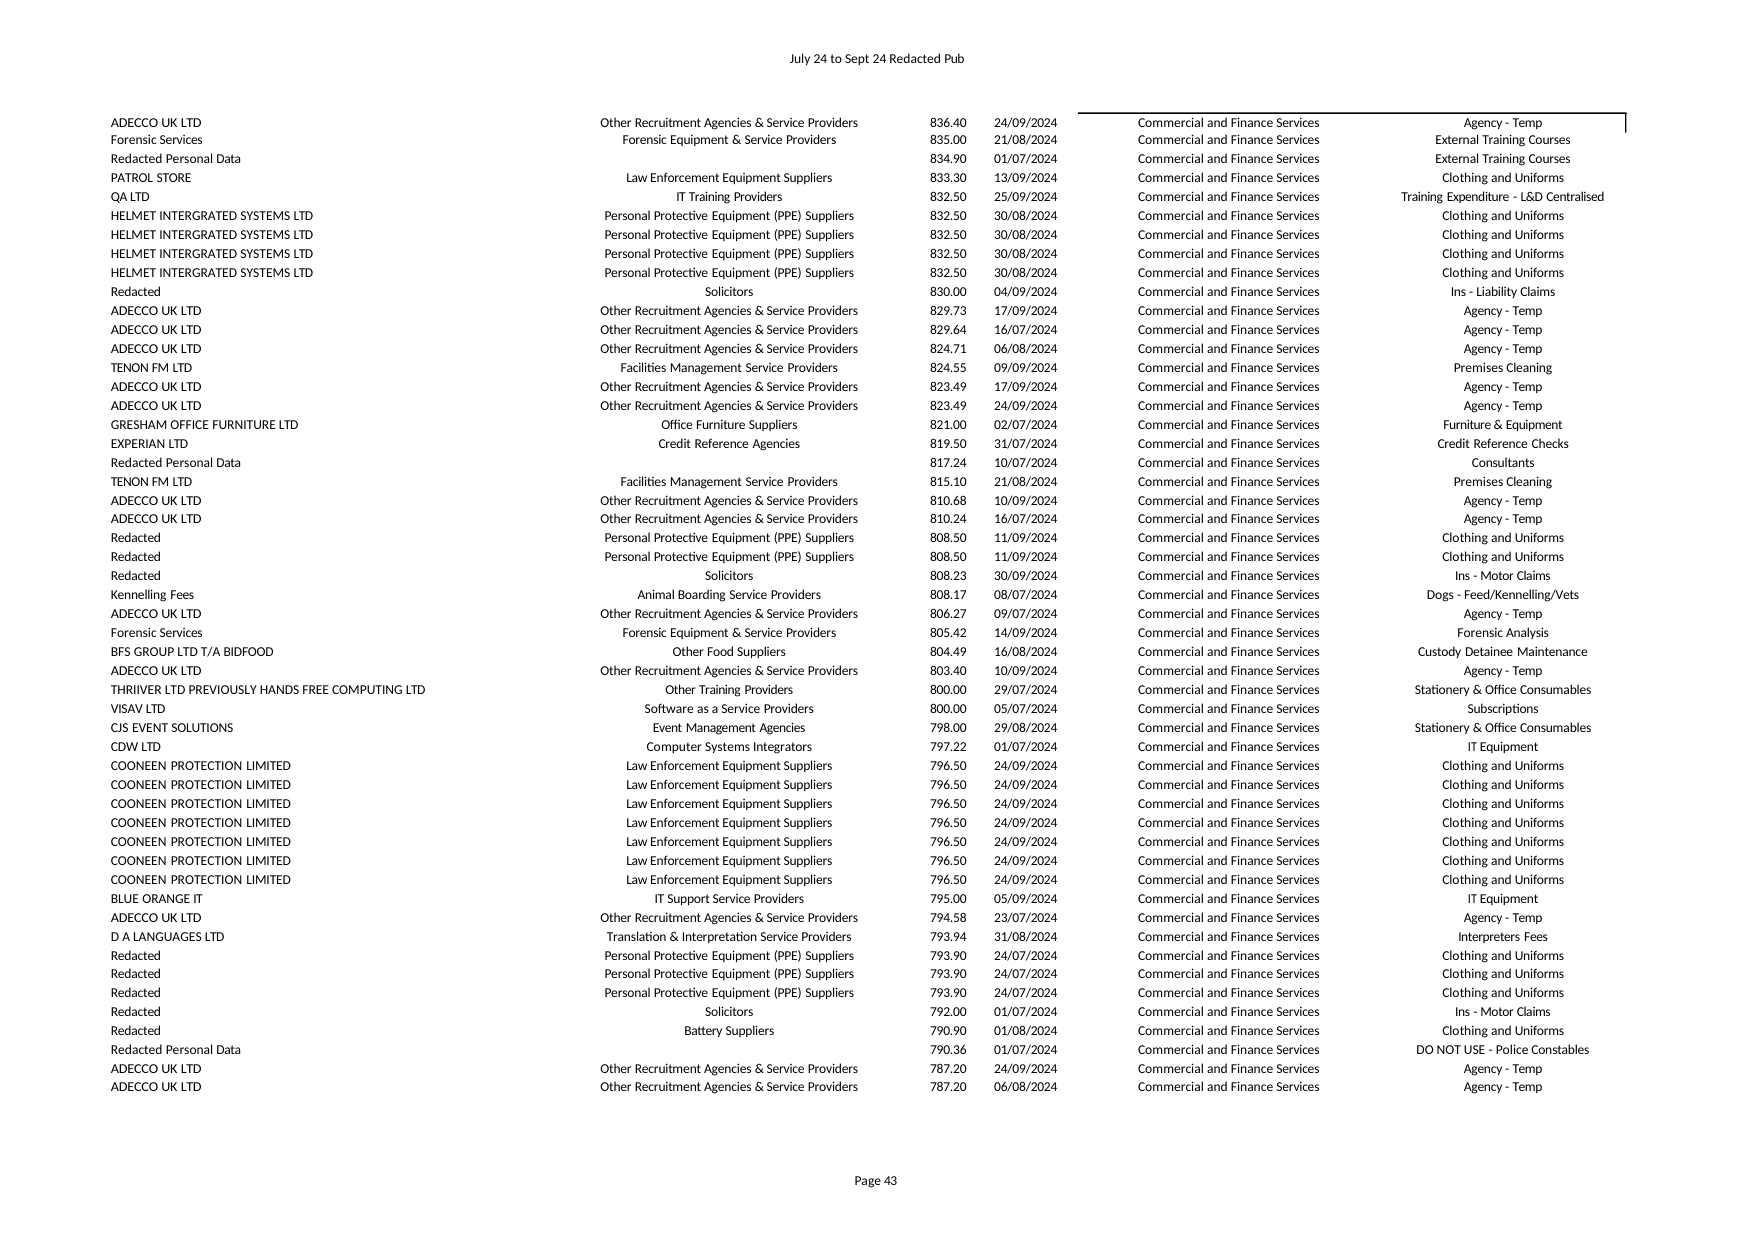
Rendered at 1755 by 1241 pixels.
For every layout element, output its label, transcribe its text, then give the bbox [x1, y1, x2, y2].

table_cell Software as a Service Providers [514, 700, 885, 719]
table_cell [514, 150, 885, 169]
table_cell 31/08/2024 [978, 927, 1078, 946]
table_cell Commercial and Finance Services [1078, 586, 1379, 605]
table_cell ADECCO UK LTD [109, 113, 514, 131]
table_cell Other Recruitment Agencies & Service Providers [514, 1079, 885, 1097]
table_cell Agency - Temp [1380, 908, 1627, 927]
table_cell 24/09/2024 [978, 795, 1078, 813]
table_cell COONEEN PROTECTION LIMITED [109, 776, 514, 794]
table_cell ADECCO UK LTD [109, 510, 514, 529]
table_cell Commercial and Finance Services [1078, 510, 1379, 529]
table_cell Other Recruitment Agencies & Service Providers [514, 510, 885, 529]
table_cell 787.20 [885, 1060, 978, 1079]
table_cell Commercial and Finance Services [1078, 245, 1379, 264]
table_cell Agency - Temp [1380, 510, 1627, 529]
table_cell Personal Protective Equipment (PPE) Suppliers [514, 548, 885, 567]
table_cell 05/07/2024 [978, 700, 1078, 719]
table_cell Office Furniture Suppliers [514, 415, 885, 434]
table_cell Other Recruitment Agencies & Service Providers [514, 396, 885, 415]
table_cell Commercial and Finance Services [1078, 984, 1379, 1003]
table_cell Clothing and Uniforms [1380, 548, 1627, 567]
table_cell Clothing and Uniforms [1380, 795, 1627, 813]
table_cell Redacted Personal Data [109, 1041, 514, 1060]
table_cell Agency - Temp [1380, 605, 1627, 624]
table_cell Consultants [1380, 453, 1627, 472]
table_cell Commercial and Finance Services [1078, 757, 1379, 776]
table_cell 29/08/2024 [978, 719, 1078, 738]
table_cell 24/07/2024 [978, 946, 1078, 965]
table_cell 793.90 [885, 965, 978, 984]
table_cell 25/09/2024 [978, 188, 1078, 207]
table_cell Solicitors [514, 1003, 885, 1022]
table_cell 24/09/2024 [978, 113, 1078, 131]
table_cell HELMET INTERGRATED SYSTEMS LTD [109, 207, 514, 226]
table_cell 824.71 [885, 340, 978, 358]
table_cell Redacted [109, 548, 514, 567]
table_cell 800.00 [885, 700, 978, 719]
table_cell Commercial and Finance Services [1078, 264, 1379, 283]
table_cell Law Enforcement Equipment Suppliers [514, 814, 885, 832]
table_cell Commercial and Finance Services [1078, 359, 1379, 377]
table_cell Stationery & Office Consumables [1380, 719, 1627, 738]
table_cell 819.50 [885, 434, 978, 453]
table_cell Forensic Services [109, 624, 514, 643]
table_cell 24/09/2024 [978, 396, 1078, 415]
table_cell 08/07/2024 [978, 586, 1078, 605]
table_cell Redacted Personal Data [109, 453, 514, 472]
table_cell Other Recruitment Agencies & Service Providers [514, 378, 885, 396]
table_cell 16/07/2024 [978, 510, 1078, 529]
table_cell Redacted [109, 283, 514, 302]
table_cell 804.49 [885, 643, 978, 662]
table_cell IT Training Providers [514, 188, 885, 207]
table_cell 24/07/2024 [978, 984, 1078, 1003]
table_cell Other Recruitment Agencies & Service Providers [514, 491, 885, 510]
table_cell GRESHAM OFFICE FURNITURE LTD [109, 415, 514, 434]
table_cell 01/07/2024 [978, 1041, 1078, 1060]
table_cell Redacted [109, 529, 514, 548]
table_cell Agency - Temp [1380, 1060, 1627, 1079]
table_cell Commercial and Finance Services [1078, 870, 1379, 889]
table_cell Computer Systems Integrators [514, 738, 885, 757]
table_cell ADECCO UK LTD [109, 378, 514, 396]
table_cell Commercial and Finance Services [1078, 1079, 1379, 1097]
table_cell 798.00 [885, 719, 978, 738]
table_cell Commercial and Finance Services [1078, 114, 1379, 131]
table_cell Commercial and Finance Services [1078, 1041, 1379, 1060]
table_cell Other Recruitment Agencies & Service Providers [514, 321, 885, 339]
table_cell Agency - Temp [1380, 491, 1627, 510]
table_cell Law Enforcement Equipment Suppliers [514, 833, 885, 851]
table_cell 796.50 [885, 757, 978, 776]
table_cell Commercial and Finance Services [1078, 662, 1379, 681]
table_cell Personal Protective Equipment (PPE) Suppliers [514, 984, 885, 1003]
table_cell Commercial and Finance Services [1078, 226, 1379, 245]
table_cell Redacted [109, 567, 514, 586]
table_cell Interpreters Fees [1380, 927, 1627, 946]
table_cell Agency - Temp [1380, 1079, 1627, 1097]
table_cell Commercial and Finance Services [1078, 567, 1379, 586]
table_cell [514, 453, 885, 472]
table_cell Clothing and Uniforms [1380, 757, 1627, 776]
table_cell BLUE ORANGE IT [109, 889, 514, 908]
table_cell Forensic Analysis [1380, 624, 1627, 643]
table_cell VISAV LTD [109, 700, 514, 719]
table_cell Commercial and Finance Services [1078, 908, 1379, 927]
table_cell Agency - Temp [1380, 378, 1627, 396]
table_cell Forensic Services [109, 131, 514, 150]
table_cell 24/09/2024 [978, 870, 1078, 889]
table_cell 796.50 [885, 833, 978, 851]
table_cell Facilities Management Service Providers [514, 359, 885, 377]
table_cell Other Food Suppliers [514, 643, 885, 662]
table_cell ADECCO UK LTD [109, 1060, 514, 1079]
table_cell ADECCO UK LTD [109, 1079, 514, 1097]
table_cell Personal Protective Equipment (PPE) Suppliers [514, 965, 885, 984]
table_cell 835.00 [885, 131, 978, 150]
table_cell 24/09/2024 [978, 833, 1078, 851]
table_cell Commercial and Finance Services [1078, 965, 1379, 984]
table_cell Forensic Equipment & Service Providers [514, 624, 885, 643]
table_cell 10/07/2024 [978, 453, 1078, 472]
table_cell Agency - Temp [1380, 302, 1627, 321]
table_cell QA LTD [109, 188, 514, 207]
table_cell Redacted Personal Data [109, 150, 514, 169]
table_cell Commercial and Finance Services [1078, 851, 1379, 870]
table_cell 808.17 [885, 586, 978, 605]
table_cell 16/07/2024 [978, 321, 1078, 339]
table_cell 14/09/2024 [978, 624, 1078, 643]
table_cell Clothing and Uniforms [1380, 245, 1627, 264]
table_cell 829.64 [885, 321, 978, 339]
table_cell Clothing and Uniforms [1380, 870, 1627, 889]
table_cell Credit Reference Agencies [514, 434, 885, 453]
table_cell Personal Protective Equipment (PPE) Suppliers [514, 264, 885, 283]
table_cell 832.50 [885, 207, 978, 226]
table_cell Redacted [109, 946, 514, 965]
table_cell 24/09/2024 [978, 1060, 1078, 1079]
table_cell Other Recruitment Agencies & Service Providers [514, 302, 885, 321]
table_cell 09/07/2024 [978, 605, 1078, 624]
table_cell Clothing and Uniforms [1380, 1022, 1627, 1041]
table_cell 01/08/2024 [978, 1022, 1078, 1041]
table_cell 04/09/2024 [978, 283, 1078, 302]
table_cell 832.50 [885, 226, 978, 245]
table_cell 24/09/2024 [978, 776, 1078, 794]
table_cell 836.40 [885, 113, 978, 131]
table_cell 05/09/2024 [978, 889, 1078, 908]
table_cell 810.24 [885, 510, 978, 529]
table_cell TENON FM LTD [109, 359, 514, 377]
table_cell Clothing and Uniforms [1380, 984, 1627, 1003]
table_cell Ins - Liability Claims [1380, 283, 1627, 302]
table_cell 833.30 [885, 169, 978, 188]
table_cell Commercial and Finance Services [1078, 302, 1379, 321]
table_cell 24/09/2024 [978, 851, 1078, 870]
table_cell COONEEN PROTECTION LIMITED [109, 851, 514, 870]
table_cell Commercial and Finance Services [1078, 453, 1379, 472]
table_cell Commercial and Finance Services [1078, 548, 1379, 567]
table_cell 815.10 [885, 472, 978, 491]
table_cell External Training Courses [1380, 150, 1627, 169]
table_cell Commercial and Finance Services [1078, 415, 1379, 434]
table_cell Commercial and Finance Services [1078, 927, 1379, 946]
table_cell Commercial and Finance Services [1078, 283, 1379, 302]
table_cell Redacted [109, 984, 514, 1003]
table_cell Clothing and Uniforms [1380, 264, 1627, 283]
table_cell 30/08/2024 [978, 207, 1078, 226]
table_cell Law Enforcement Equipment Suppliers [514, 776, 885, 794]
table_cell Clothing and Uniforms [1380, 529, 1627, 548]
table_cell PATROL STORE [109, 169, 514, 188]
table_cell ADECCO UK LTD [109, 605, 514, 624]
table_cell 30/08/2024 [978, 245, 1078, 264]
table_cell Personal Protective Equipment (PPE) Suppliers [514, 207, 885, 226]
table_cell Commercial and Finance Services [1078, 946, 1379, 965]
table_cell Commercial and Finance Services [1078, 814, 1379, 832]
table_cell 808.23 [885, 567, 978, 586]
table_cell Credit Reference Checks [1380, 434, 1627, 453]
table_cell Furniture & Equipment [1380, 415, 1627, 434]
table_cell Solicitors [514, 567, 885, 586]
table_cell 817.24 [885, 453, 978, 472]
table_cell 24/07/2024 [978, 965, 1078, 984]
table_cell ADECCO UK LTD [109, 491, 514, 510]
table_cell Other Recruitment Agencies & Service Providers [514, 662, 885, 681]
table_cell HELMET INTERGRATED SYSTEMS LTD [109, 226, 514, 245]
table_cell Law Enforcement Equipment Suppliers [514, 851, 885, 870]
table_cell ADECCO UK LTD [109, 340, 514, 358]
table_cell CJS EVENT SOLUTIONS [109, 719, 514, 738]
table_cell Clothing and Uniforms [1380, 814, 1627, 832]
table_cell 06/08/2024 [978, 340, 1078, 358]
table_cell Commercial and Finance Services [1078, 1060, 1379, 1079]
table_cell 01/07/2024 [978, 1003, 1078, 1022]
table_cell Agency - Temp [1380, 396, 1627, 415]
table_cell 10/09/2024 [978, 491, 1078, 510]
table_cell 792.00 [885, 1003, 978, 1022]
table_cell 790.90 [885, 1022, 978, 1041]
table_cell Clothing and Uniforms [1380, 965, 1627, 984]
table_cell 10/09/2024 [978, 662, 1078, 681]
table_cell Law Enforcement Equipment Suppliers [514, 757, 885, 776]
table_cell Custody Detainee Maintenance [1380, 643, 1627, 662]
table_cell Kennelling Fees [109, 586, 514, 605]
table_cell Law Enforcement Equipment Suppliers [514, 795, 885, 813]
table_cell Commercial and Finance Services [1078, 624, 1379, 643]
table_cell Commercial and Finance Services [1078, 738, 1379, 757]
table_cell Commercial and Finance Services [1078, 889, 1379, 908]
table_cell Commercial and Finance Services [1078, 378, 1379, 396]
table_cell 794.58 [885, 908, 978, 927]
table_cell Commercial and Finance Services [1078, 150, 1379, 169]
table_cell HELMET INTERGRATED SYSTEMS LTD [109, 264, 514, 283]
table_cell Other Recruitment Agencies & Service Providers [514, 605, 885, 624]
table_cell ADECCO UK LTD [109, 396, 514, 415]
table_cell Commercial and Finance Services [1078, 700, 1379, 719]
table_cell BFS GROUP LTD T/A BIDFOOD [109, 643, 514, 662]
table_cell 803.40 [885, 662, 978, 681]
table_cell Commercial and Finance Services [1078, 795, 1379, 813]
table_cell Commercial and Finance Services [1078, 1022, 1379, 1041]
table_cell Commercial and Finance Services [1078, 396, 1379, 415]
table_cell COONEEN PROTECTION LIMITED [109, 814, 514, 832]
table_cell 13/09/2024 [978, 169, 1078, 188]
table_cell COONEEN PROTECTION LIMITED [109, 795, 514, 813]
table_cell Ins - Motor Claims [1380, 567, 1627, 586]
table_cell DO NOT USE - Police Constables [1380, 1041, 1627, 1060]
table_cell 21/08/2024 [978, 131, 1078, 150]
table_cell Clothing and Uniforms [1380, 226, 1627, 245]
table_cell Commercial and Finance Services [1078, 605, 1379, 624]
table_cell Solicitors [514, 283, 885, 302]
table_cell 832.50 [885, 188, 978, 207]
table_cell Law Enforcement Equipment Suppliers [514, 169, 885, 188]
table_cell Animal Boarding Service Providers [514, 586, 885, 605]
table_cell 830.00 [885, 283, 978, 302]
table_cell Agency - Temp [1380, 662, 1627, 681]
table_cell Commercial and Finance Services [1078, 207, 1379, 226]
table_cell Commercial and Finance Services [1078, 681, 1379, 700]
table_cell 795.00 [885, 889, 978, 908]
table_cell Redacted [109, 965, 514, 984]
table_cell Commercial and Finance Services [1078, 434, 1379, 453]
table_cell Commercial and Finance Services [1078, 169, 1379, 188]
table_cell ADECCO UK LTD [109, 302, 514, 321]
table_cell Personal Protective Equipment (PPE) Suppliers [514, 529, 885, 548]
table_cell 31/07/2024 [978, 434, 1078, 453]
table_cell 829.73 [885, 302, 978, 321]
table_cell Other Recruitment Agencies & Service Providers [514, 340, 885, 358]
table_cell CDW LTD [109, 738, 514, 757]
table_cell Personal Protective Equipment (PPE) Suppliers [514, 946, 885, 965]
table_cell 793.94 [885, 927, 978, 946]
table_cell Personal Protective Equipment (PPE) Suppliers [514, 226, 885, 245]
table_cell Personal Protective Equipment (PPE) Suppliers [514, 245, 885, 264]
table_cell 787.20 [885, 1079, 978, 1097]
table_cell Clothing and Uniforms [1380, 833, 1627, 851]
table_cell Other Recruitment Agencies & Service Providers [514, 908, 885, 927]
table_cell 796.50 [885, 795, 978, 813]
table_cell 11/09/2024 [978, 529, 1078, 548]
table_cell Ins - Motor Claims [1380, 1003, 1627, 1022]
table_cell 824.55 [885, 359, 978, 377]
table_cell IT Support Service Providers [514, 889, 885, 908]
table_cell Premises Cleaning [1380, 472, 1627, 491]
table_cell Other Recruitment Agencies & Service Providers [514, 113, 885, 131]
table_cell 823.49 [885, 396, 978, 415]
table_cell Stationery & Office Consumables [1380, 681, 1627, 700]
table_cell Dogs - Feed/Kennelling/Vets [1380, 586, 1627, 605]
table_cell Commercial and Finance Services [1078, 719, 1379, 738]
table_cell 793.90 [885, 984, 978, 1003]
table_cell Clothing and Uniforms [1380, 776, 1627, 794]
table_cell 24/09/2024 [978, 757, 1078, 776]
table_cell 806.27 [885, 605, 978, 624]
table_cell Clothing and Uniforms [1380, 851, 1627, 870]
table_cell EXPERIAN LTD [109, 434, 514, 453]
table_cell 821.00 [885, 415, 978, 434]
table_cell Premises Cleaning [1380, 359, 1627, 377]
table_cell Commercial and Finance Services [1078, 340, 1379, 358]
table_cell Other Recruitment Agencies & Service Providers [514, 1060, 885, 1079]
table_cell Clothing and Uniforms [1380, 207, 1627, 226]
table_cell Facilities Management Service Providers [514, 472, 885, 491]
table_cell IT Equipment [1380, 889, 1627, 908]
table_cell 796.50 [885, 776, 978, 794]
table_cell Forensic Equipment & Service Providers [514, 131, 885, 150]
table_cell Agency - Temp [1380, 114, 1625, 131]
table_cell 793.90 [885, 946, 978, 965]
table_cell 796.50 [885, 814, 978, 832]
table_cell Commercial and Finance Services [1078, 188, 1379, 207]
table_cell Redacted [109, 1003, 514, 1022]
table_cell Commercial and Finance Services [1078, 776, 1379, 794]
table_cell 24/09/2024 [978, 814, 1078, 832]
table_cell COONEEN PROTECTION LIMITED [109, 833, 514, 851]
table_cell Commercial and Finance Services [1078, 1003, 1379, 1022]
table_cell Clothing and Uniforms [1380, 946, 1627, 965]
table_cell Commercial and Finance Services [1078, 643, 1379, 662]
table_cell 30/09/2024 [978, 567, 1078, 586]
table_cell 805.42 [885, 624, 978, 643]
table_cell Clothing and Uniforms [1380, 169, 1627, 188]
table_cell External Training Courses [1380, 131, 1627, 150]
table_cell ADECCO UK LTD [109, 662, 514, 681]
table_cell Translation & Interpretation Service Providers [514, 927, 885, 946]
table_cell Commercial and Finance Services [1078, 321, 1379, 339]
table_cell 30/08/2024 [978, 226, 1078, 245]
table_cell 16/08/2024 [978, 643, 1078, 662]
table_cell 800.00 [885, 681, 978, 700]
table_cell Commercial and Finance Services [1078, 472, 1379, 491]
table_cell 834.90 [885, 150, 978, 169]
table_cell 796.50 [885, 851, 978, 870]
table_cell 808.50 [885, 548, 978, 567]
table_cell Commercial and Finance Services [1078, 833, 1379, 851]
table_cell 09/09/2024 [978, 359, 1078, 377]
table_cell ADECCO UK LTD [109, 908, 514, 927]
table_cell Redacted [109, 1022, 514, 1041]
table_cell COONEEN PROTECTION LIMITED [109, 757, 514, 776]
table_cell 832.50 [885, 245, 978, 264]
table_cell Other Training Providers [514, 681, 885, 700]
table_cell 823.49 [885, 378, 978, 396]
table_cell Event Management Agencies [514, 719, 885, 738]
table_cell COONEEN PROTECTION LIMITED [109, 870, 514, 889]
table_cell Commercial and Finance Services [1078, 529, 1379, 548]
table_cell 796.50 [885, 870, 978, 889]
table_cell D A LANGUAGES LTD [109, 927, 514, 946]
table_cell 21/08/2024 [978, 472, 1078, 491]
table_cell 01/07/2024 [978, 150, 1078, 169]
table_cell Agency - Temp [1380, 340, 1627, 358]
table_cell HELMET INTERGRATED SYSTEMS LTD [109, 245, 514, 264]
table_cell 17/09/2024 [978, 378, 1078, 396]
table_cell Battery Suppliers [514, 1022, 885, 1041]
table_cell Subscriptions [1380, 700, 1627, 719]
table_cell Training Expenditure - L&D Centralised [1380, 188, 1627, 207]
table_cell Law Enforcement Equipment Suppliers [514, 870, 885, 889]
table_cell 06/08/2024 [978, 1079, 1078, 1097]
table_cell IT Equipment [1380, 738, 1627, 757]
table_cell 808.50 [885, 529, 978, 548]
table_cell 790.36 [885, 1041, 978, 1060]
table_cell [514, 1041, 885, 1060]
table_cell 11/09/2024 [978, 548, 1078, 567]
table_cell 30/08/2024 [978, 264, 1078, 283]
table_cell Agency - Temp [1380, 321, 1627, 339]
table_cell 23/07/2024 [978, 908, 1078, 927]
table_cell TENON FM LTD [109, 472, 514, 491]
table_cell 810.68 [885, 491, 978, 510]
table_cell Commercial and Finance Services [1078, 131, 1379, 150]
table_cell 29/07/2024 [978, 681, 1078, 700]
table_cell THRIIVER LTD PREVIOUSLY HANDS FREE COMPUTING LTD [109, 681, 514, 700]
table_cell 02/07/2024 [978, 415, 1078, 434]
table_cell 797.22 [885, 738, 978, 757]
table_cell 832.50 [885, 264, 978, 283]
table_cell 01/07/2024 [978, 738, 1078, 757]
table_cell ADECCO UK LTD [109, 321, 514, 339]
table_cell 17/09/2024 [978, 302, 1078, 321]
table_cell Commercial and Finance Services [1078, 491, 1379, 510]
